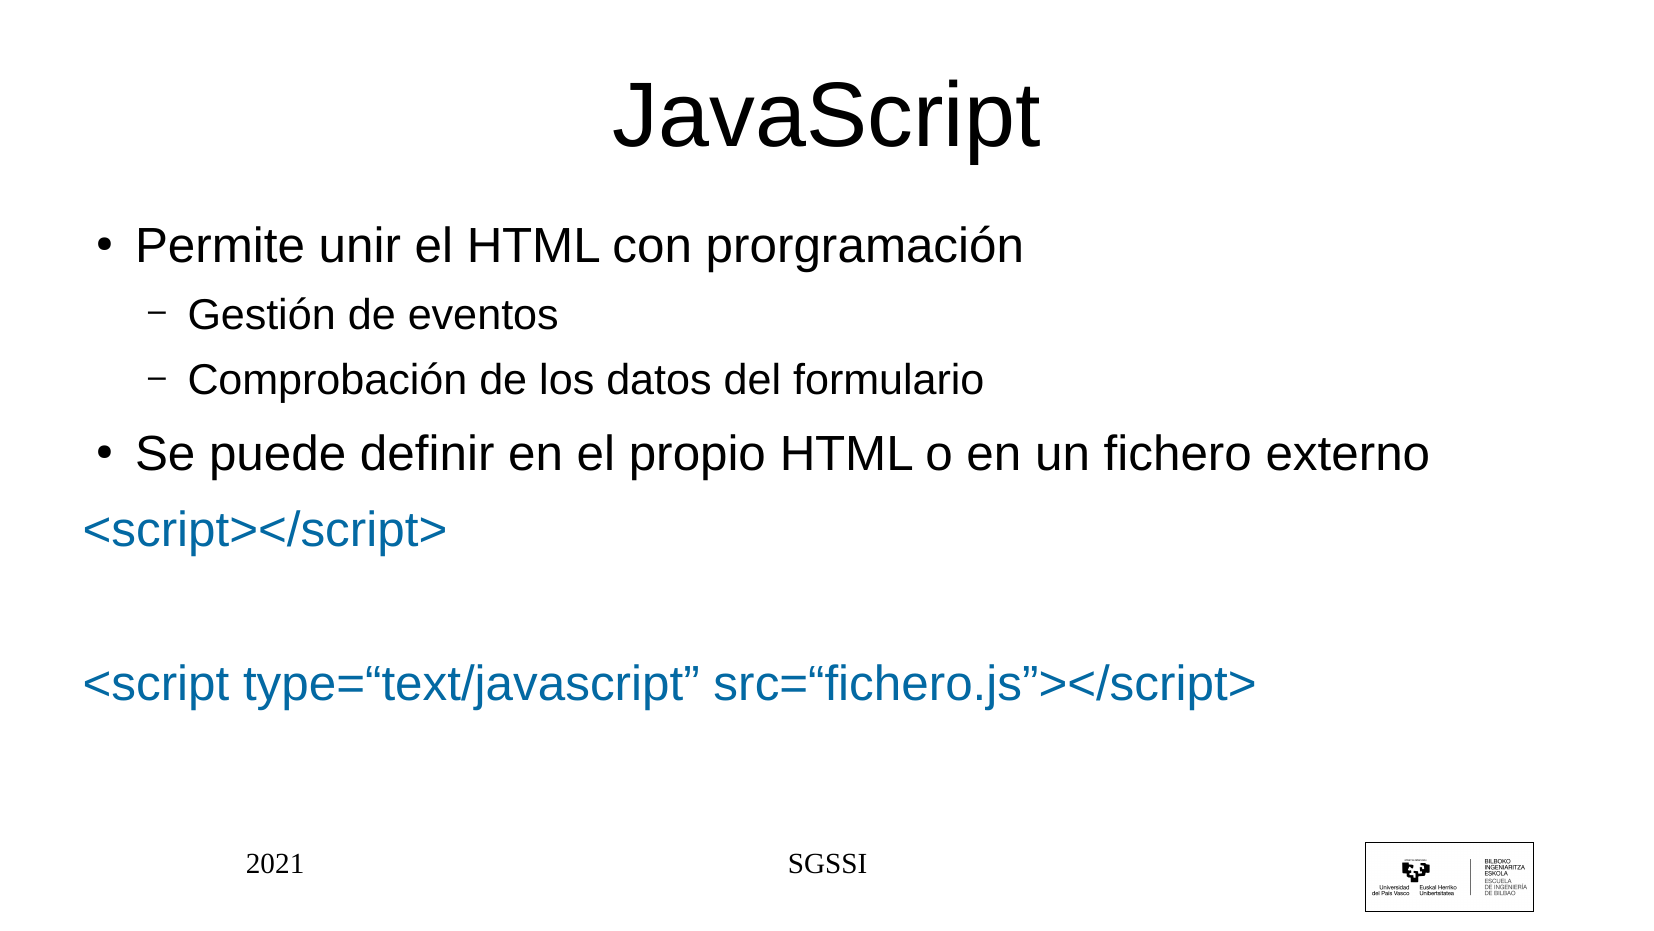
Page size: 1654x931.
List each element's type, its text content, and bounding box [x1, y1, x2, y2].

picture [1366, 843, 1533, 911]
list Permite unir el HTML con prorgramación Gestión de eventos Comprobación de los datos del formulario Se puede definir en el propio HTML o en un fichero externo <script></script> <script type=“text/javascript” src=“fichero.js”></script> [82, 217, 1456, 758]
title JavaScript [82, 37, 1571, 193]
